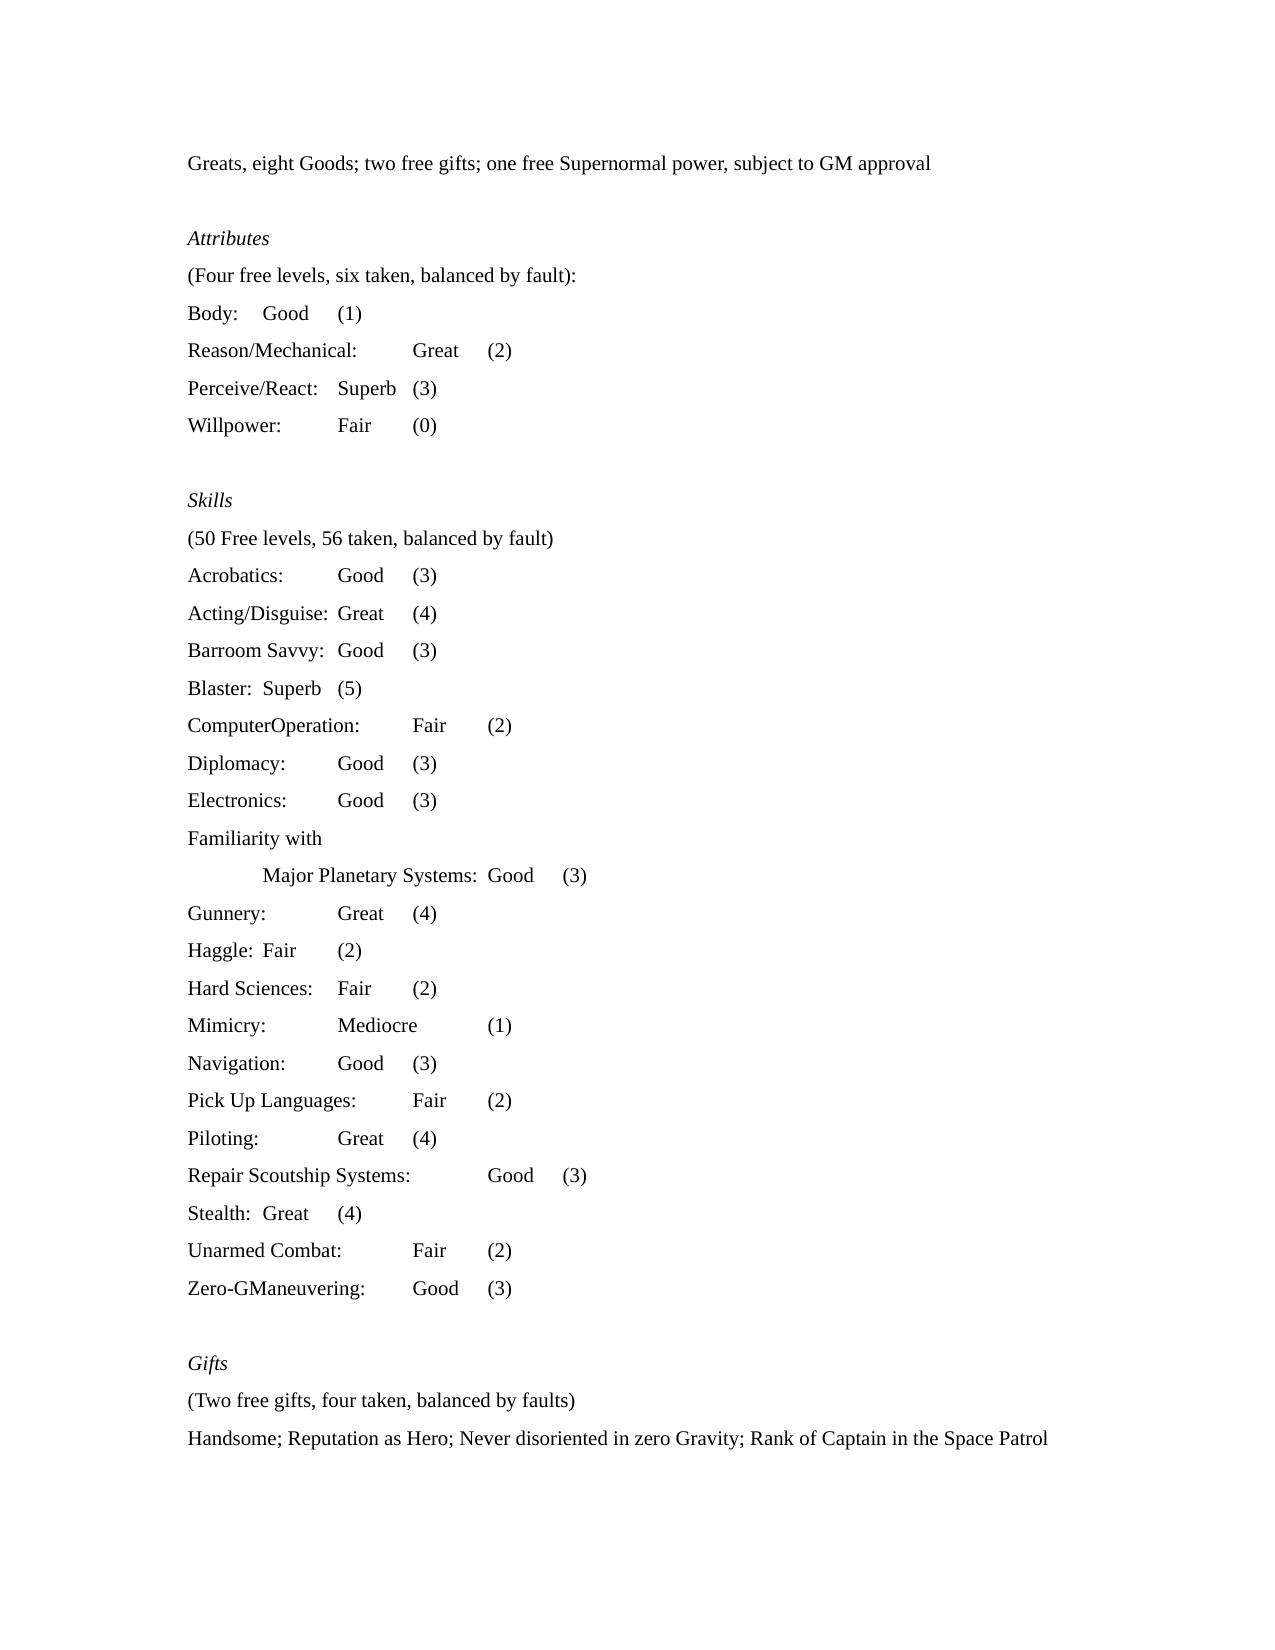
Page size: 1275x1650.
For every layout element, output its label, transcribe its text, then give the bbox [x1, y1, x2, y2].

text Attributes [187, 225, 1087, 250]
text Haggle: Fair (2) [187, 937, 1087, 962]
text Perceive/React: Superb (3) [187, 375, 1087, 400]
text (50 Free levels, 56 taken, balanced by fault) [187, 525, 1087, 550]
text Body: Good (1) [187, 300, 1087, 325]
text Handsome; Reputation as Hero; Never disoriented in zero Gravity; Rank of Captain in the Space Patrol [187, 1425, 1087, 1450]
text Navigation: Good (3) [187, 1050, 1087, 1075]
text Greats, eight Goods; two free gifts; one free Supernormal power, subject to GM approval [187, 150, 1087, 175]
text Electronics: Good (3) [187, 787, 1087, 812]
text Hard Sciences: Fair (2) [187, 975, 1087, 1000]
text Acting/Disguise: Great (4) [187, 600, 1087, 625]
text Acrobatics: Good (3) [187, 562, 1087, 587]
text Barroom Savvy: Good (3) [187, 637, 1087, 662]
text (Four free levels, six taken, balanced by fault): [187, 262, 1087, 287]
text Gunnery: Great (4) [187, 900, 1087, 925]
text Stealth: Great (4) [187, 1200, 1087, 1225]
text Skills [187, 487, 1087, 512]
text Willpower: Fair (0) [187, 412, 1087, 437]
text (Two free gifts, four taken, balanced by faults) [187, 1387, 1087, 1412]
text Pick Up Languages: Fair (2) [187, 1087, 1087, 1112]
text ComputerOperation: Fair (2) [187, 712, 1087, 737]
text Piloting: Great (4) [187, 1125, 1087, 1150]
text Mimicry: Mediocre (1) [187, 1012, 1087, 1037]
text Unarmed Combat: Fair (2) [187, 1237, 1087, 1262]
text Blaster: Superb (5) [187, 675, 1087, 700]
text Major Planetary Systems: Good (3) [187, 862, 1087, 887]
text Diplomacy: Good (3) [187, 750, 1087, 775]
text Zero-GManeuvering: Good (3) [187, 1275, 1087, 1300]
text Gifts [187, 1350, 1087, 1375]
text Repair Scoutship Systems: Good (3) [187, 1162, 1087, 1187]
text Reason/Mechanical: Great (2) [187, 337, 1087, 362]
text Familiarity with [187, 825, 1087, 850]
